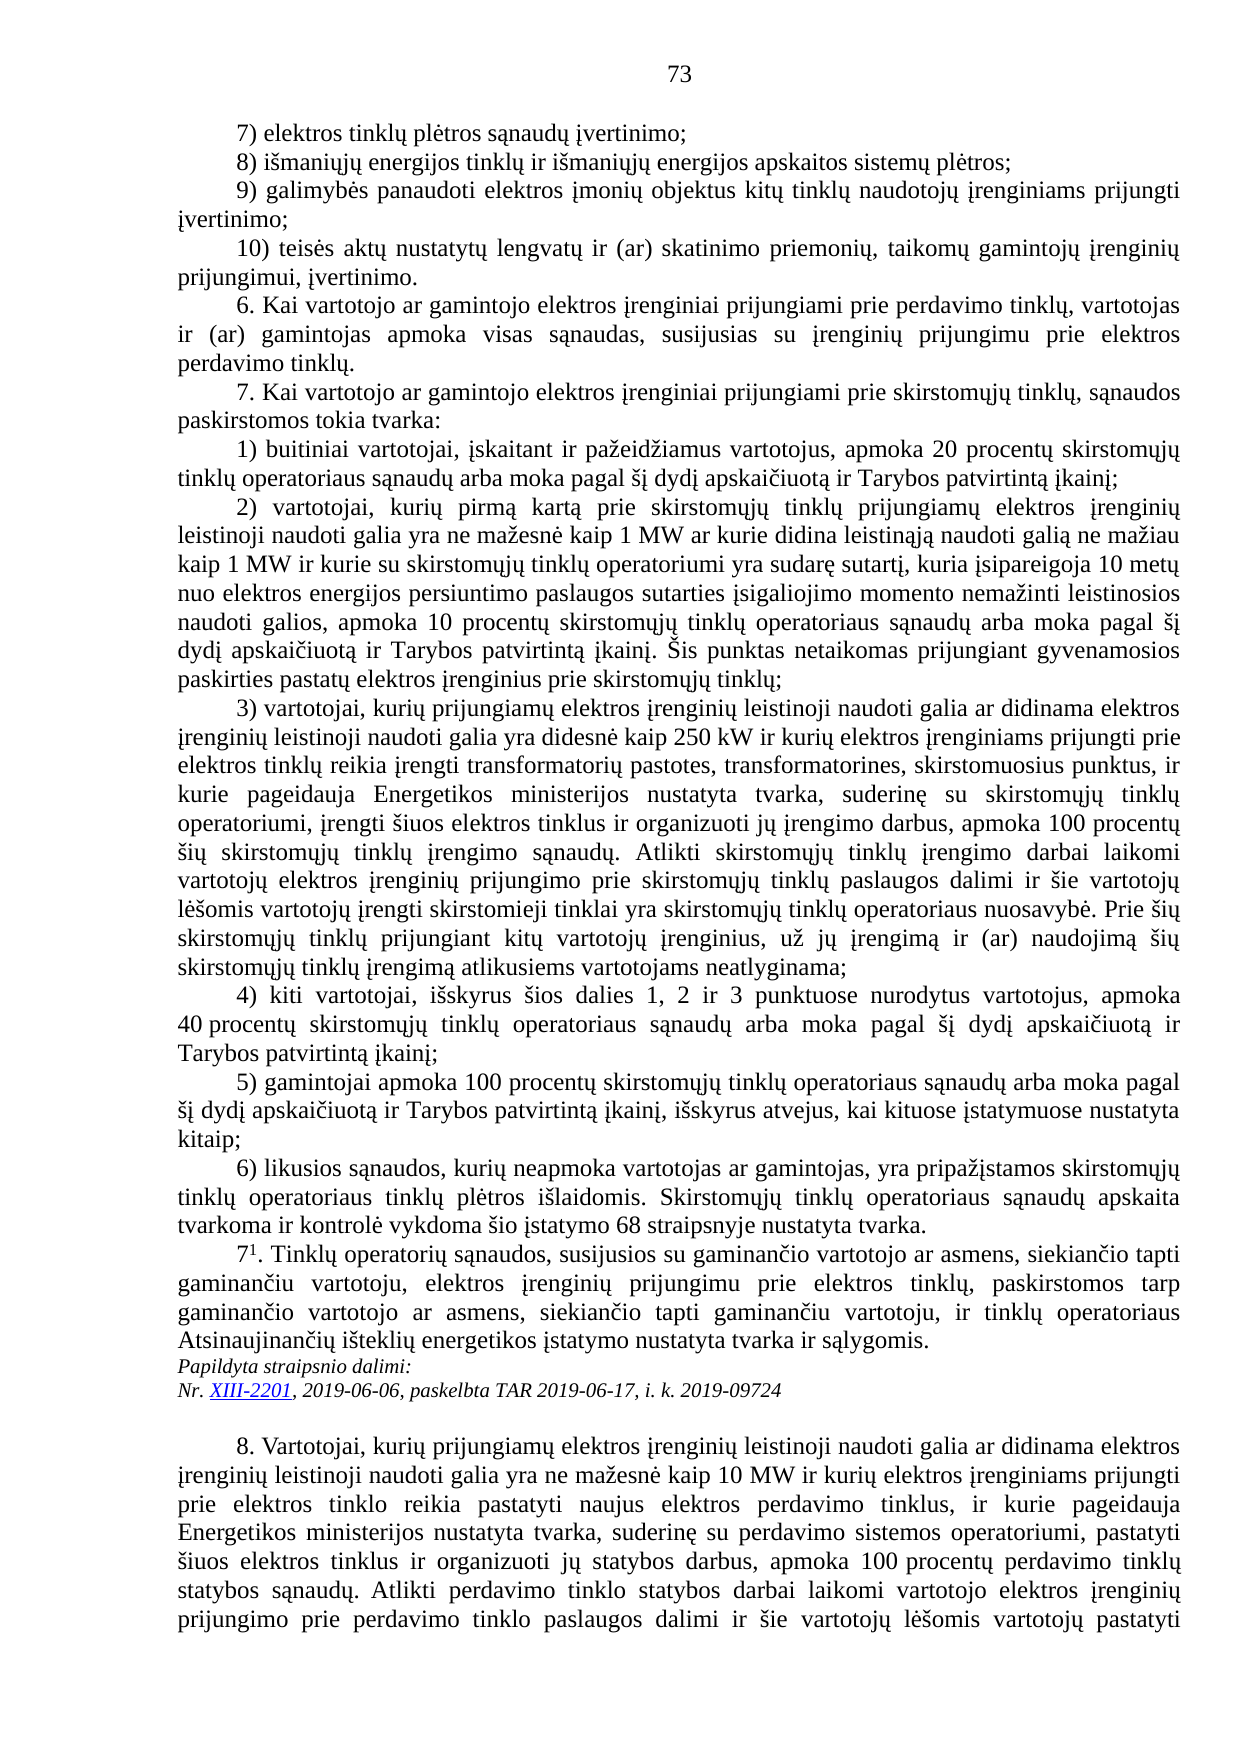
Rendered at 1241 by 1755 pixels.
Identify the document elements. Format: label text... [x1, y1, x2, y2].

text 71. Tinklų operatorių sąnaudos, susijusios su gaminančio vartotojo ar asmens, siekiančio tapti gaminančiu vartotoju, elektros įrenginių prijungimu prie elektros tinklų, paskirstomos tarp gaminančio vartotojo ar asmens, siekiančio tapti gaminančiu vartotoju, ir tinklų operatoriaus Atsinaujinančių išteklių energetikos įstatymo nustatyta tvarka ir sąlygomis. [177, 1239, 1181, 1354]
text 1) buitiniai vartotojai, įskaitant ir pažeidžiamus vartotojus, apmoka 20 procentų skirstomųjų tinklų operatoriaus sąnaudų arba moka pagal šį dydį apskaičiuotą ir Tarybos patvirtintą įkainį; [177, 434, 1181, 492]
text 6. Kai vartotojo ar gamintojo elektros įrenginiai prijungiami prie perdavimo tinklų, vartotojas ir (ar) gamintojas apmoka visas sąnaudas, susijusias su įrenginių prijungimu prie elektros perdavimo tinklų. [177, 291, 1181, 377]
text 9) galimybės panaudoti elektros įmonių objektus kitų tinklų naudotojų įrenginiams prijungti įvertinimo; [177, 176, 1181, 233]
text 7) elektros tinklų plėtros sąnaudų įvertinimo; [177, 118, 1181, 147]
text 10) teisės aktų nustatytų lengvatų ir (ar) skatinimo priemonių, taikomų gamintojų įrenginių prijungimui, įvertinimo. [177, 233, 1181, 291]
text Papildyta straipsnio dalimi: [177, 1354, 1181, 1378]
text 7. Kai vartotojo ar gamintojo elektros įrenginiai prijungiami prie skirstomųjų tinklų, sąnaudos paskirstomos tokia tvarka: [177, 377, 1181, 434]
text 6) likusios sąnaudos, kurių neapmoka vartotojas ar gamintojas, yra pripažįstamos skirstomųjų tinklų operatoriaus tinklų plėtros išlaidomis. Skirstomųjų tinklų operatoriaus sąnaudų apskaita tvarkoma ir kontrolė vykdoma šio įstatymo 68 straipsnyje nustatyta tvarka. [177, 1153, 1181, 1239]
text Nr. XIII-2201, 2019-06-06, paskelbta TAR 2019-06-17, i. k. 2019-09724 [177, 1378, 1181, 1402]
text 2) vartotojai, kurių pirmą kartą prie skirstomųjų tinklų prijungiamų elektros įrenginių leistinoji naudoti galia yra ne mažesnė kaip 1 MW ar kurie didina leistinąją naudoti galią ne mažiau kaip 1 MW ir kurie su skirstomųjų tinklų operatoriumi yra sudarę sutartį, kuria įsipareigoja 10 metų nuo elektros energijos persiuntimo paslaugos sutarties įsigaliojimo momento nemažinti leistinosios naudoti galios, apmoka 10 procentų skirstomųjų tinklų operatoriaus sąnaudų arba moka pagal šį dydį apskaičiuotą ir Tarybos patvirtintą įkainį. Šis punktas netaikomas prijungiant gyvenamosios paskirties pastatų elektros įrenginius prie skirstomųjų tinklų; [177, 492, 1181, 693]
text 3) vartotojai, kurių prijungiamų elektros įrenginių leistinoji naudoti galia ar didinama elektros įrenginių leistinoji naudoti galia yra didesnė kaip 250 kW ir kurių elektros įrenginiams prijungti prie elektros tinklų reikia įrengti transformatorių pastotes, transformatorines, skirstomuosius punktus, ir kurie pageidauja Energetikos ministerijos nustatyta tvarka, suderinę su skirstomųjų tinklų operatoriumi, įrengti šiuos elektros tinklus ir organizuoti jų įrengimo darbus, apmoka 100 procentų šių skirstomųjų tinklų įrengimo sąnaudų. Atlikti skirstomųjų tinklų įrengimo darbai laikomi vartotojų elektros įrenginių prijungimo prie skirstomųjų tinklų paslaugos dalimi ir šie vartotojų lėšomis vartotojų įrengti skirstomieji tinklai yra skirstomųjų tinklų operatoriaus nuosavybė. Prie šių skirstomųjų tinklų prijungiant kitų vartotojų įrenginius, už jų įrengimą ir (ar) naudojimą šių skirstomųjų tinklų įrengimą atlikusiems vartotojams neatlyginama; [177, 693, 1181, 981]
text 4) kiti vartotojai, išskyrus šios dalies 1, 2 ir 3 punktuose nurodytus vartotojus, apmoka 40 procentų skirstomųjų tinklų operatoriaus sąnaudų arba moka pagal šį dydį apskaičiuotą ir Tarybos patvirtintą įkainį; [177, 981, 1181, 1067]
text 8. Vartotojai, kurių prijungiamų elektros įrenginių leistinoji naudoti galia ar didinama elektros įrenginių leistinoji naudoti galia yra ne mažesnė kaip 10 MW ir kurių elektros įrenginiams prijungti prie elektros tinklo reikia pastatyti naujus elektros perdavimo tinklus, ir kurie pageidauja Energetikos ministerijos nustatyta tvarka, suderinę su perdavimo sistemos operatoriumi, pastatyti šiuos elektros tinklus ir organizuoti jų statybos darbus, apmoka 100 procentų perdavimo tinklų statybos sąnaudų. Atlikti perdavimo tinklo statybos darbai laikomi vartotojo elektros įrenginių prijungimo prie perdavimo tinklo paslaugos dalimi ir šie vartotojų lėšomis vartotojų pastatyti [177, 1431, 1181, 1632]
text 8) išmaniųjų energijos tinklų ir išmaniųjų energijos apskaitos sistemų plėtros; [177, 147, 1181, 176]
text 5) gamintojai apmoka 100 procentų skirstomųjų tinklų operatoriaus sąnaudų arba moka pagal šį dydį apskaičiuotą ir Tarybos patvirtintą įkainį, išskyrus atvejus, kai kituose įstatymuose nustatyta kitaip; [177, 1067, 1181, 1153]
